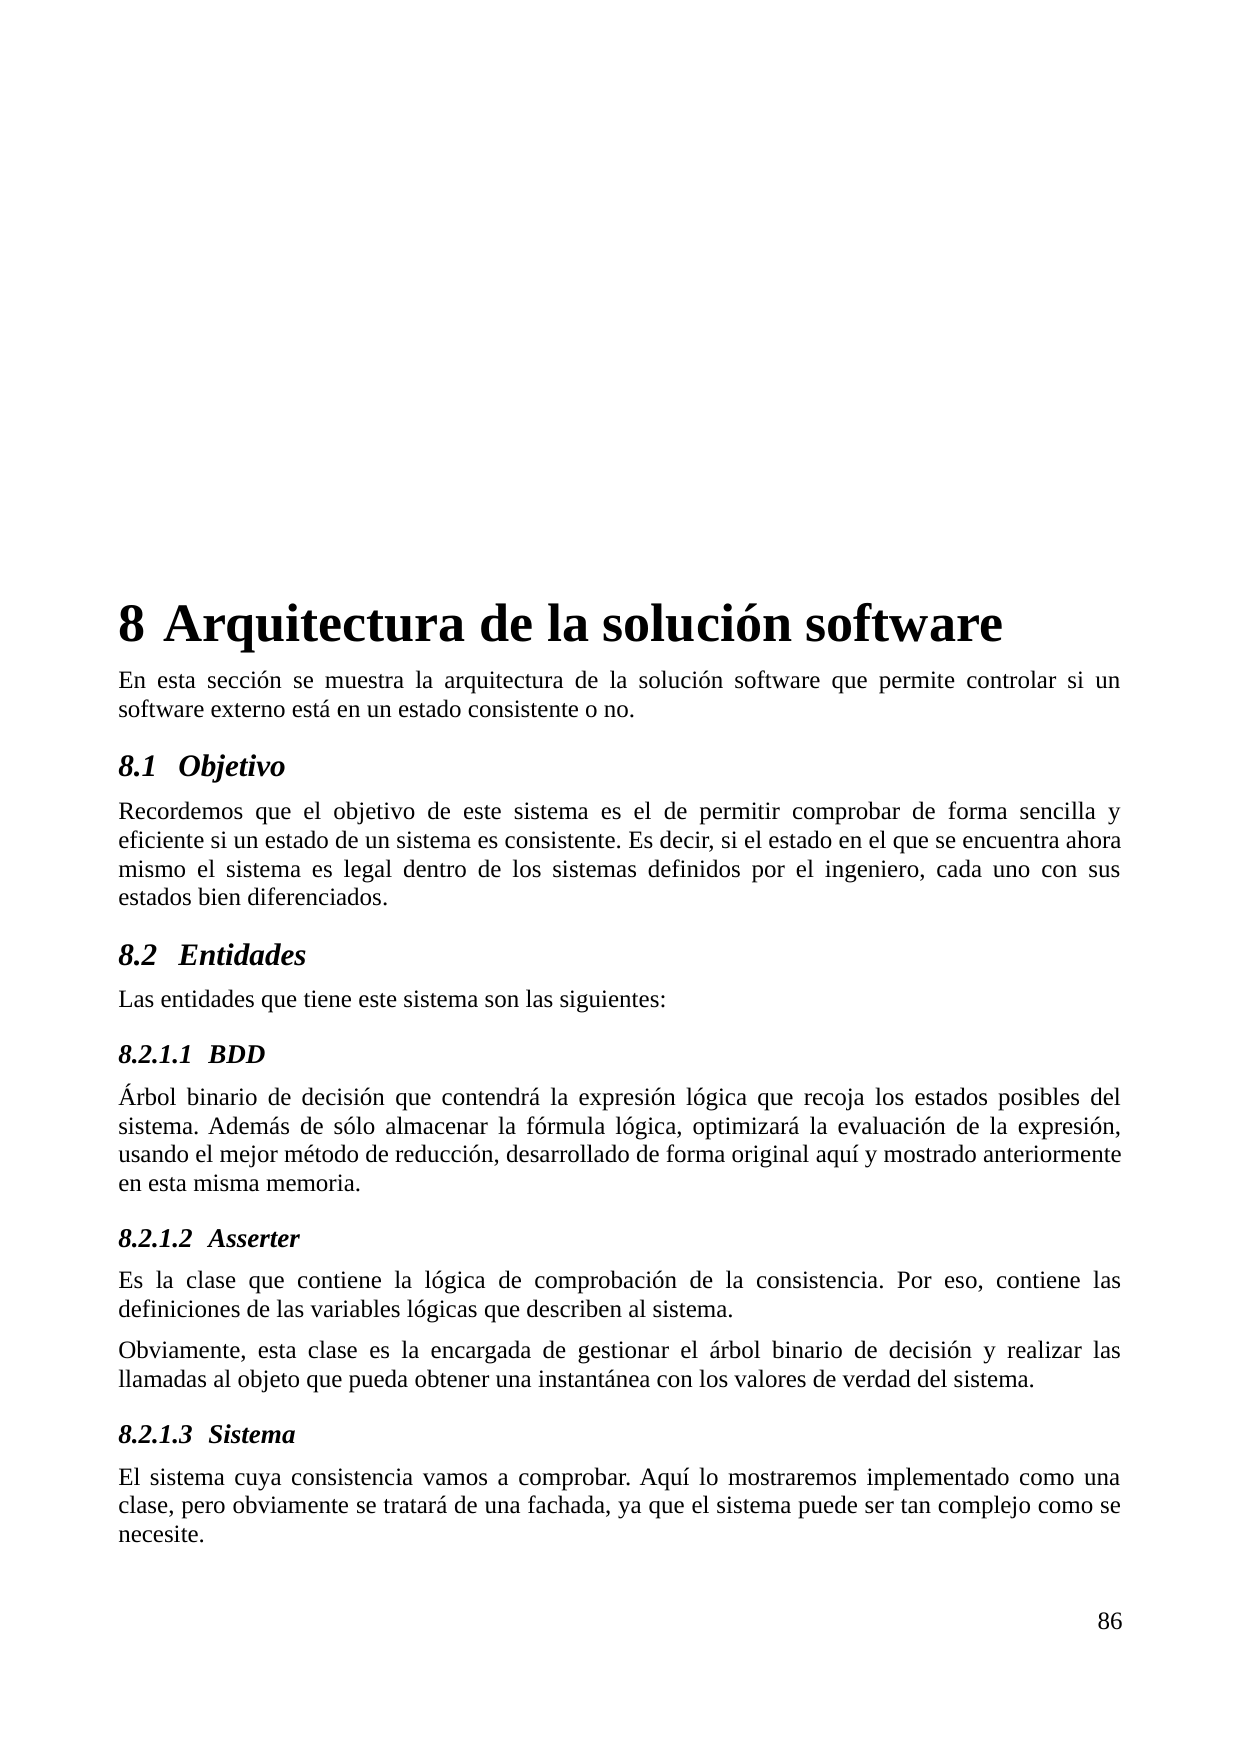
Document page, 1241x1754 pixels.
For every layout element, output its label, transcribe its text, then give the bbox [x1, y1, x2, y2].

subtitle Entidades [118, 936, 1122, 972]
text Es la clase que contiene la lógica de comprobación de la consistencia. Por eso, contiene las definiciones de las variables lógicas que describen al sistema. [118, 1266, 1122, 1323]
text El sistema cuya consistencia vamos a comprobar. Aquí lo mostraremos implementado como una clase, pero obviamente se tratará de una fachada, ya que el sistema puede ser tan complejo como se necesite. [118, 1462, 1122, 1548]
text Obviamente, esta clase es la encargada de gestionar el árbol binario de decisión y realizar las llamadas al objeto que pueda obtener una instantánea con los valores de verdad del sistema. [118, 1336, 1122, 1393]
subtitle BDD [118, 1038, 1122, 1069]
text Árbol binario de decisión que contendrá la expresión lógica que recoja los estados posibles del sistema. Además de sólo almacenar la fórmula lógica, optimizará la evaluación de la expresión, usando el mejor método de reducción, desarrollado de forma original aquí y mostrado anteriormente en esta misma memoria. [118, 1082, 1122, 1197]
text Las entidades que tiene este sistema son las siguientes: [118, 984, 1122, 1013]
text En esta sección se muestra la arquitectura de la solución software que permite controlar si un software externo está en un estado consistente o no. [118, 665, 1122, 723]
subtitle Objetivo [118, 748, 1122, 784]
subtitle Asserter [118, 1222, 1122, 1253]
subtitle Arquitectura de la solución software [118, 591, 1122, 653]
text Recordemos que el objetivo de este sistema es el de permitir comprobar de forma sencilla y eficiente si un estado de un sistema es consistente. Es decir, si el estado en el que se encuentra ahora mismo el sistema es legal dentro de los sistemas definidos por el ingeniero, cada uno con sus estados bien diferenciados. [118, 796, 1122, 911]
subtitle Sistema [118, 1418, 1122, 1449]
